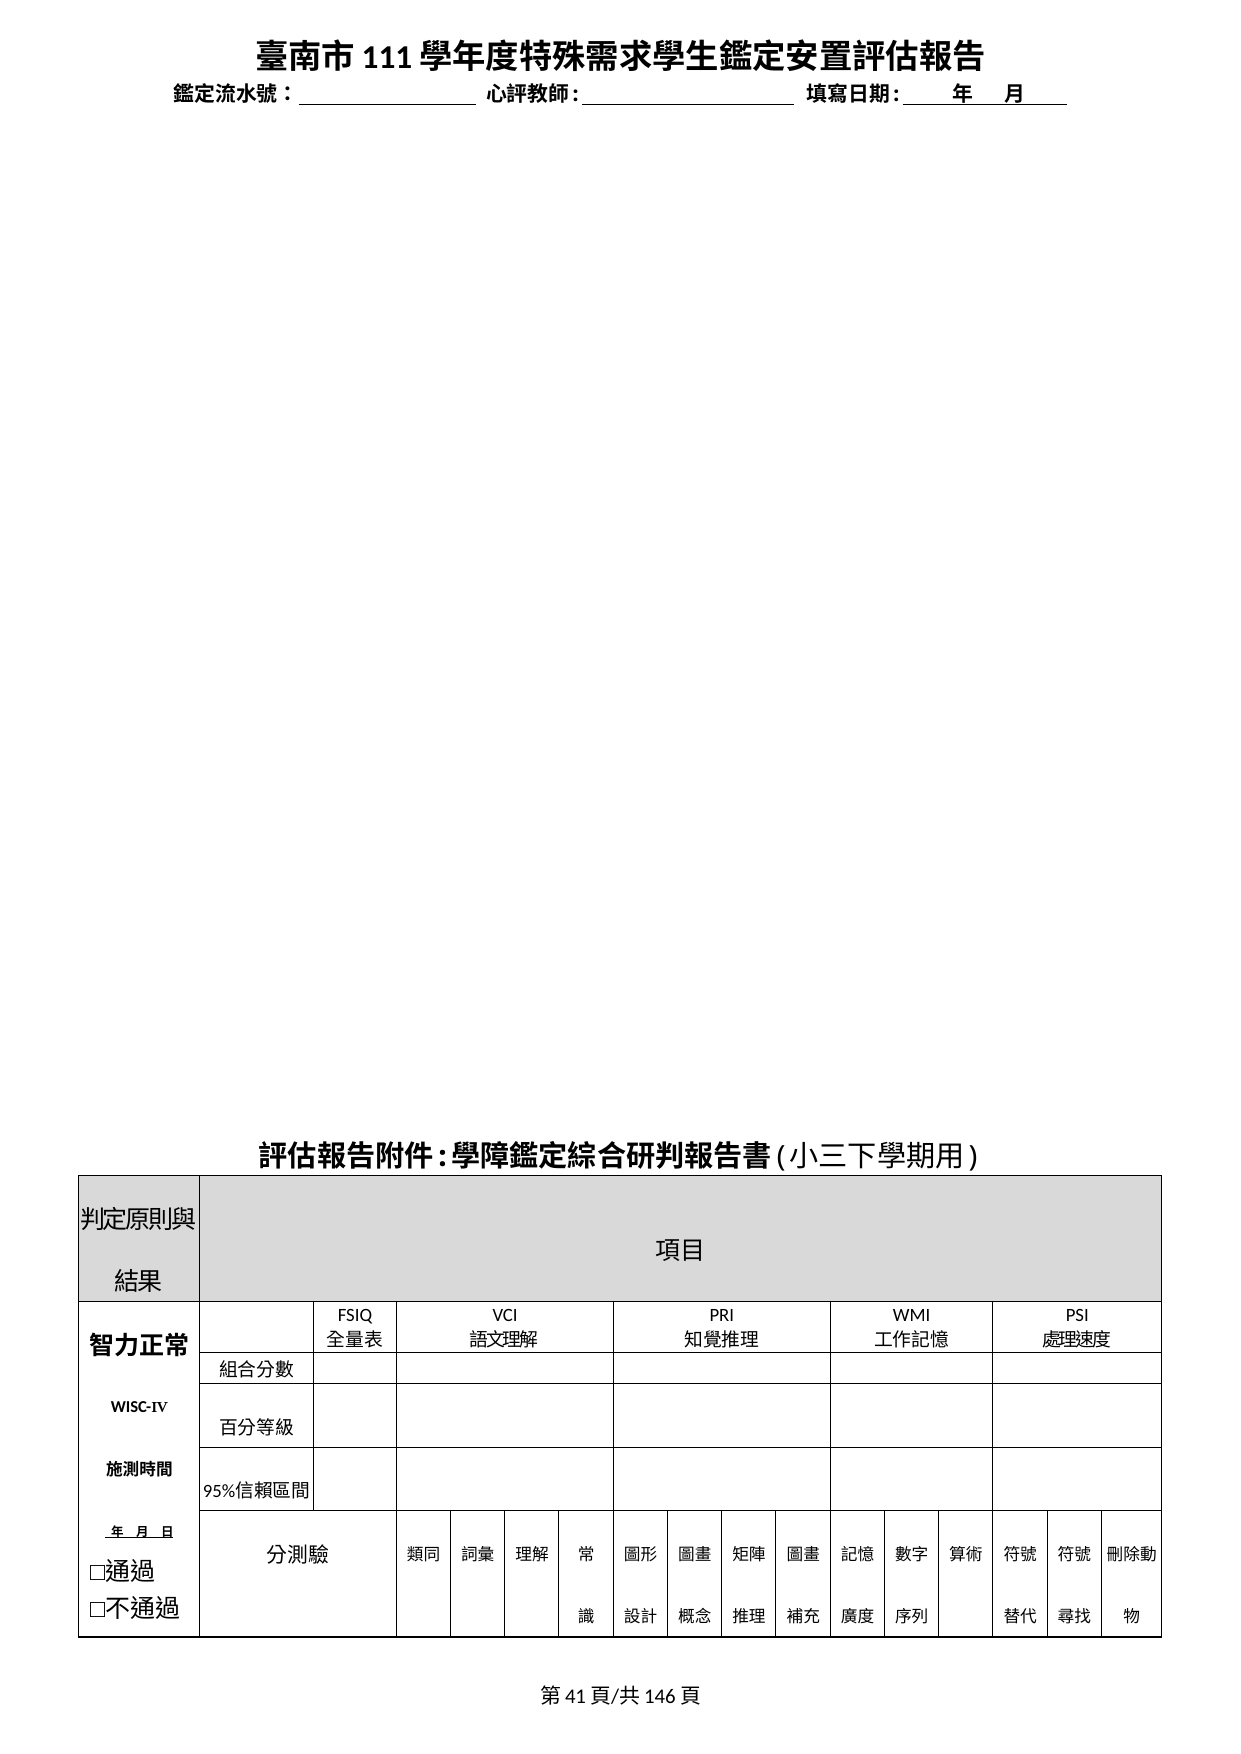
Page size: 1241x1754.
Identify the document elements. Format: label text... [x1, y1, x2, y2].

table_cell 數字序列 [885, 1511, 938, 1636]
table_cell [614, 1384, 830, 1447]
table_cell [614, 1353, 830, 1383]
table_cell 常 識 [559, 1511, 613, 1636]
table_cell [314, 1384, 396, 1447]
table_cell 類同 [397, 1511, 450, 1636]
table_cell 刪除動物 [1102, 1511, 1161, 1636]
table_cell [614, 1448, 830, 1510]
table_cell [397, 1448, 613, 1510]
table_cell 組合分數 [200, 1353, 313, 1383]
table_cell [397, 1353, 613, 1383]
table_cell 分測驗 [200, 1511, 396, 1636]
table_cell 詞彙 [451, 1511, 504, 1636]
table_cell 理解 [505, 1511, 558, 1636]
table_cell [200, 1302, 313, 1352]
table_cell [831, 1448, 992, 1510]
table_cell 圖畫補充 [776, 1511, 830, 1636]
table_cell 智力正常 WISC-Ⅳ 施測時間 年 月 日 □通過 □不通過 [79, 1302, 199, 1636]
table_cell WMI 工作記憶 [831, 1302, 992, 1352]
table_header 判定原則與 結果 [79, 1176, 199, 1301]
table_cell [397, 1384, 613, 1447]
table_cell PRI 知覺推理 [614, 1302, 830, 1352]
table_cell [314, 1448, 396, 1510]
table_header 項目 [200, 1176, 1161, 1301]
table_cell VCI 語文理解 [397, 1302, 613, 1352]
table_cell 95%信賴區間 [200, 1448, 313, 1510]
table_cell 圖畫概念 [668, 1511, 721, 1636]
table_cell 記憶廣度 [831, 1511, 884, 1636]
table_cell [993, 1353, 1161, 1383]
table_cell 算術 [939, 1511, 992, 1636]
table_cell [993, 1384, 1161, 1447]
table_cell [314, 1353, 396, 1383]
table_cell [993, 1448, 1161, 1510]
table_cell 符號替代 [993, 1511, 1047, 1636]
table_cell 百分等級 [200, 1384, 313, 1447]
table_cell 符號尋找 [1048, 1511, 1101, 1636]
table_cell FSIQ 全量表 [314, 1302, 396, 1352]
table_cell [831, 1353, 992, 1383]
table_cell 圖形設計 [614, 1511, 667, 1636]
table_cell [831, 1384, 992, 1447]
table_cell PSI 處理速度 [993, 1302, 1161, 1352]
text 評估報告附件:學障鑑定綜合研判報告書(小三下學期用) [75, 1112, 1165, 1175]
table_cell 矩陣推理 [722, 1511, 775, 1636]
